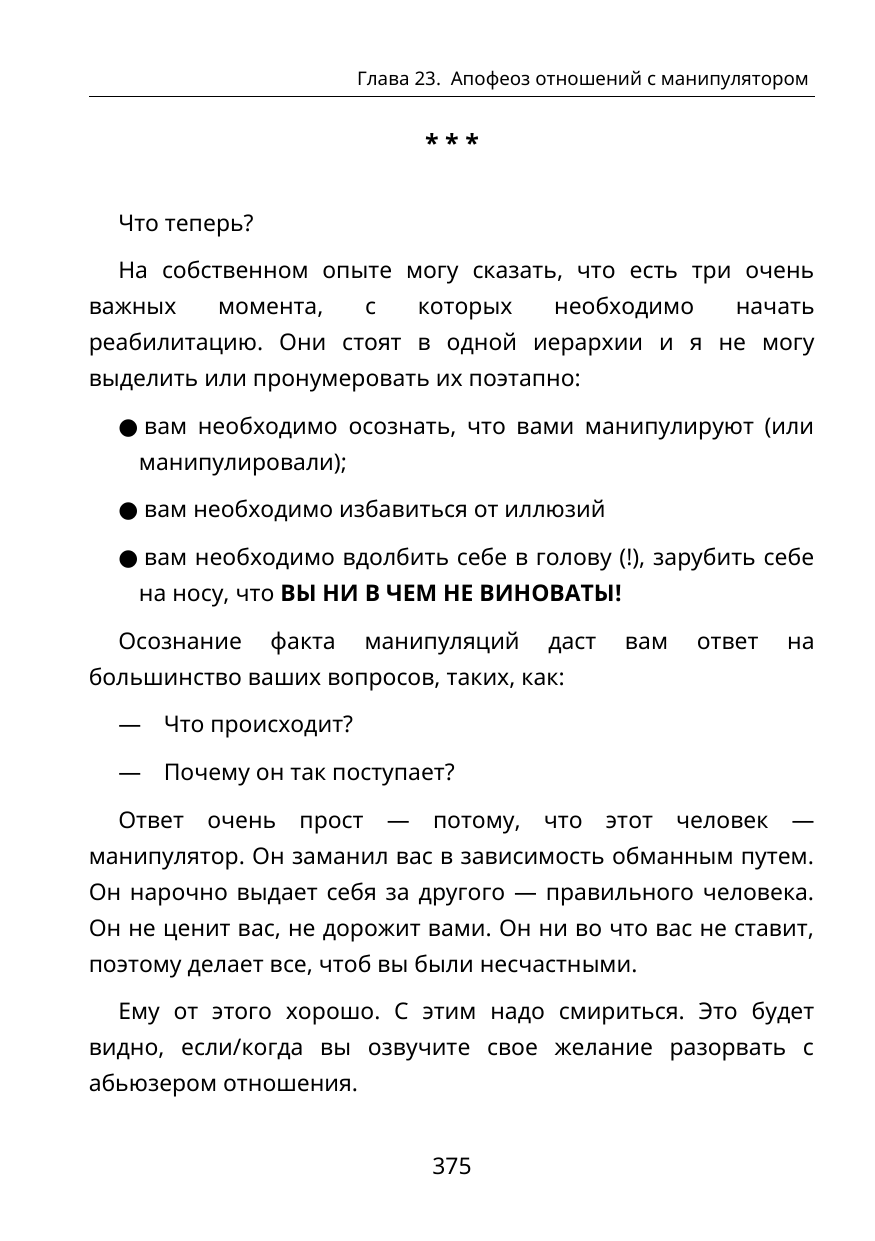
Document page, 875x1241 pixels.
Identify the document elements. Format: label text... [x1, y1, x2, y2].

text На собственном опыте могу сказать, что есть три очень важных момента, с которых необходимо начать реабилитацию. Они стоят в одной иерархии и я не могу выделить или пронумеровать их поэтапно: [88, 254, 815, 393]
list Что происходит? [88, 708, 815, 740]
text Что теперь? [88, 207, 815, 238]
list вам необходимо вдолбить себе в голову (!), зарубить себе на носу, что ВЫ НИ В ЧЕМ НЕ ВИНОВАТЫ! [118, 541, 815, 608]
text Ответ очень прост — потому, что этот человек — манипулятор. Он заманил вас в зависимость обманным путем. Он нарочно выдает себя за другого — правильного человека. Он не ценит вас, не дорожит вами. Он ни во что вас не ставит, поэтому делает все, чтоб вы были несчастными. [88, 804, 815, 979]
text Осознание факта манипуляций даст вам ответ на большинство ваших вопросов, таких, как: [88, 625, 815, 692]
text Ему от этого хорошо. С этим надо смириться. Это будет видно, если/когда вы озвучите свое желание разорвать с абьюзером отношения. [88, 995, 815, 1098]
list Почему он так поступает? [88, 756, 815, 787]
list вам необходимо осознать, что вами манипулируют (или манипулировали); [118, 410, 815, 477]
list вам необходимо избавиться от иллюзий [118, 493, 815, 525]
subtitle * * * [88, 126, 815, 160]
